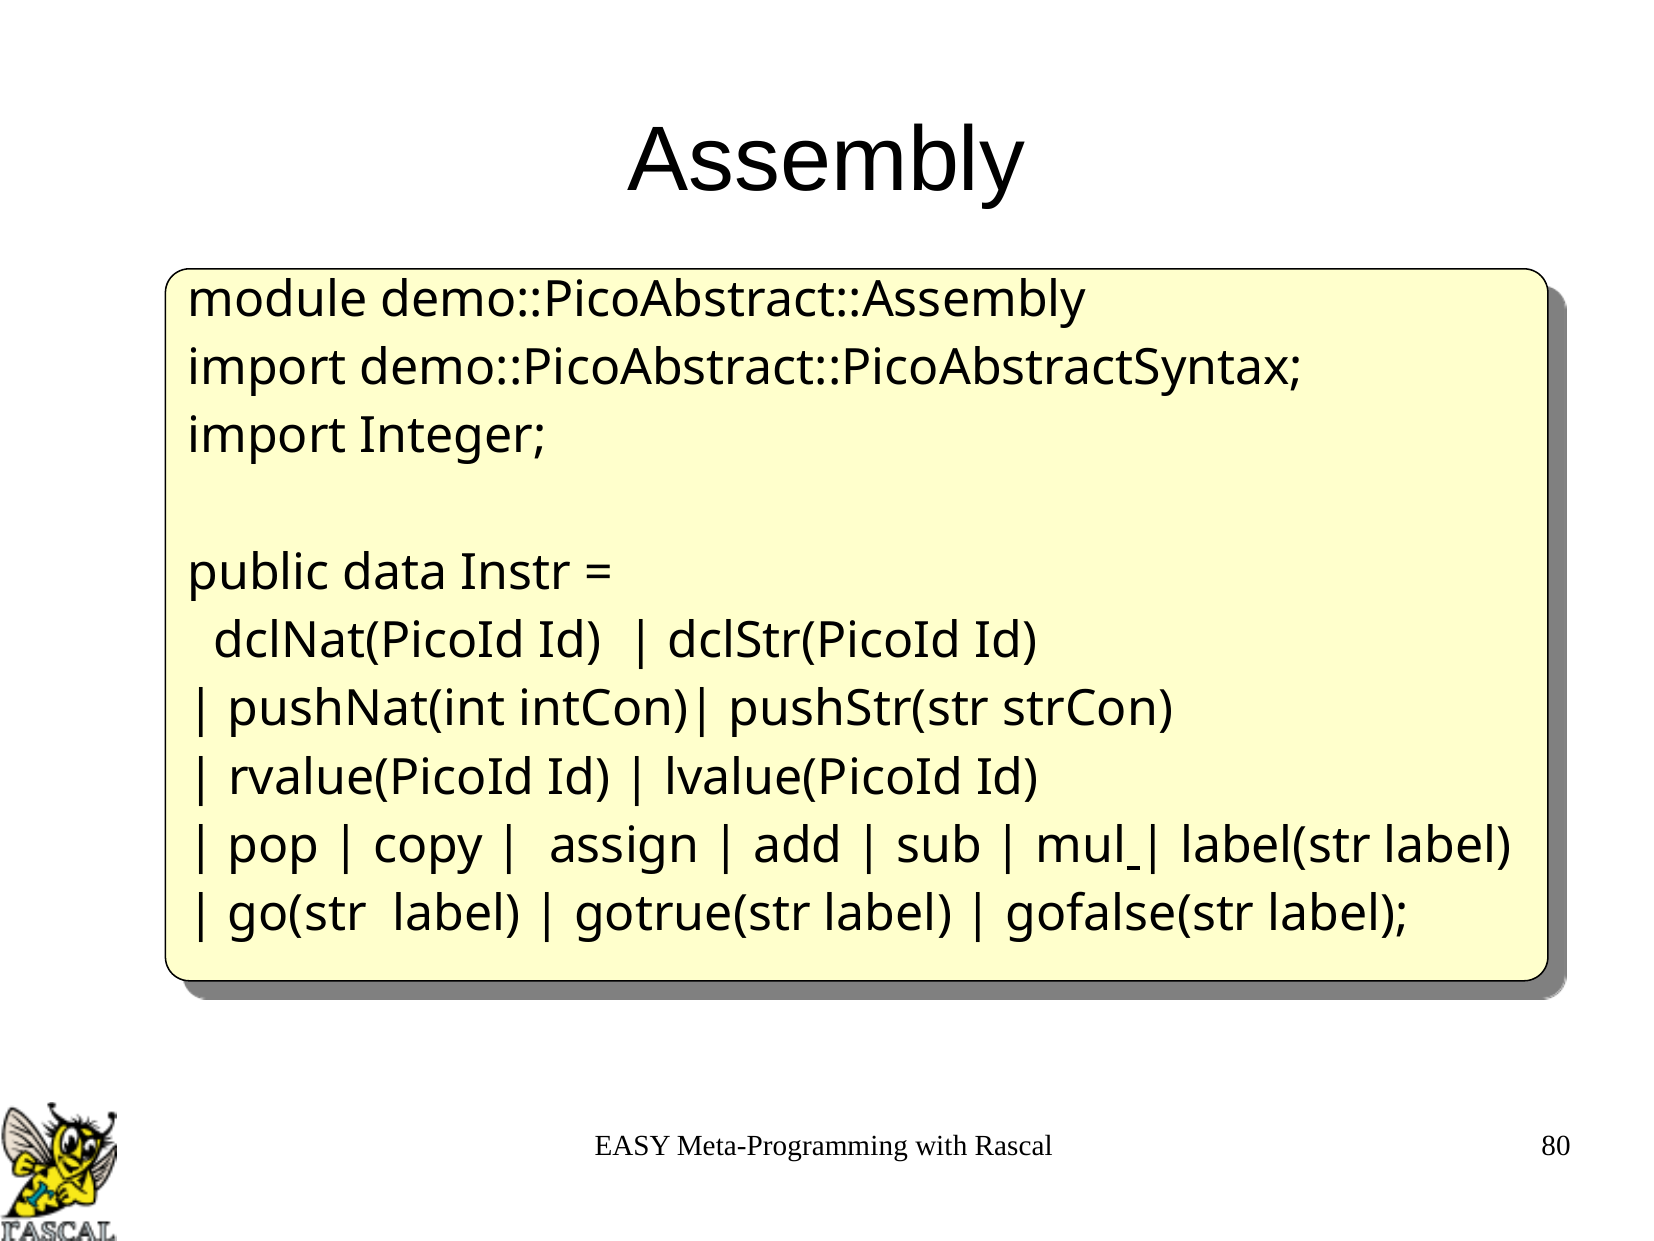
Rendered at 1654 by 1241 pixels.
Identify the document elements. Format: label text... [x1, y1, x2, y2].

text_box [165, 276, 1547, 981]
title Assembly [82, 62, 1571, 256]
text_box module demo::PicoAbstract::Assembly import demo::PicoAbstract::PicoAbstractSyntax; import Integer; public data Instr = dclNat(PicoId Id) | dclStr(PicoId Id) | pushNat(int intCon)| pushStr(str strCon) | rvalue(PicoId Id) | lvalue(PicoId Id) | pop | copy | assign | add | sub | mul | label(str label) | go(str label) | gotrue(str label) | gofalse(str label); [172, 255, 1592, 966]
picture [0, 1102, 117, 1241]
